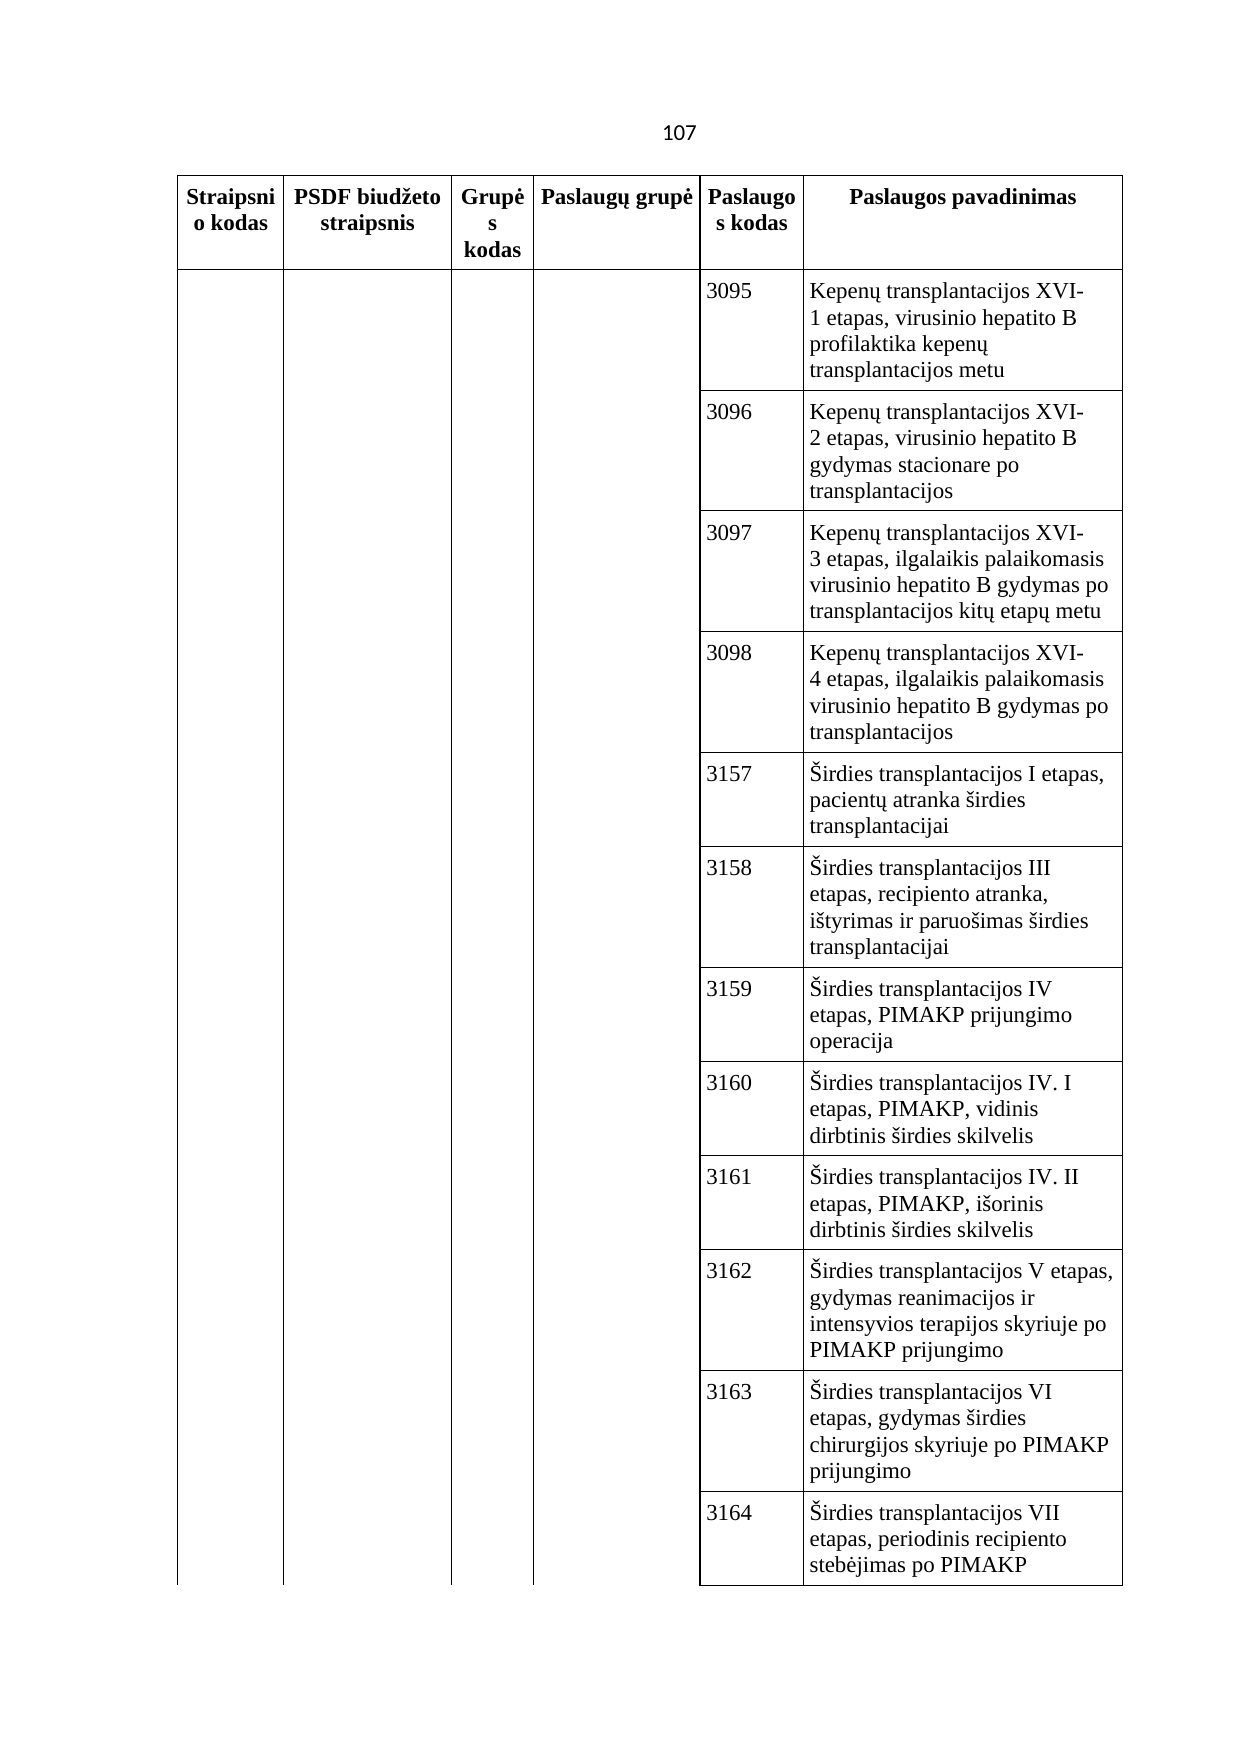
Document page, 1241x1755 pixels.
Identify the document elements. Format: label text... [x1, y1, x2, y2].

table_cell [534, 270, 699, 390]
table_cell Kepenų transplantacijos XVI-1 etapas, virusinio hepatito B profilaktika kepenų transplantacijos metu [804, 270, 1122, 390]
table_cell Širdies transplantacijos VI etapas, gydymas širdies chirurgijos skyriuje po PIMAKP prijungimo [804, 1371, 1122, 1491]
table_cell Širdies transplantacijos VII etapas, periodinis recipiento stebėjimas po PIMAKP [804, 1492, 1122, 1585]
table_cell [534, 752, 699, 846]
table_cell Širdies transplantacijos III etapas, recipiento atranka, ištyrimas ir paruošimas širdies transplantacijai [804, 847, 1122, 967]
table_cell Širdies transplantacijos V etapas, gydymas reanimacijos ir intensyvios terapijos skyriuje po PIMAKP prijungimo [804, 1250, 1122, 1370]
table_cell [178, 1061, 283, 1155]
table_cell [452, 967, 533, 1061]
table_cell [534, 1491, 699, 1585]
table_cell [534, 846, 699, 967]
table_cell [534, 1155, 699, 1249]
table_cell [534, 1370, 699, 1491]
table_cell [178, 1491, 283, 1585]
table_cell [178, 510, 283, 631]
table_cell 3161 [701, 1156, 803, 1249]
table_header Paslaugų grupė [534, 176, 699, 269]
table_cell [284, 967, 451, 1061]
table_cell 3160 [701, 1062, 803, 1155]
table_cell [284, 631, 451, 752]
table_cell [284, 510, 451, 631]
table_cell [284, 1491, 451, 1585]
table_cell 3158 [701, 847, 803, 967]
table_cell [178, 1249, 283, 1370]
table_header Grupės kodas [452, 176, 533, 269]
table_cell [284, 1061, 451, 1155]
table_cell [284, 752, 451, 846]
table_cell Širdies transplantacijos IV etapas, PIMAKP prijungimo operacija [804, 968, 1122, 1061]
table_cell [284, 846, 451, 967]
table_cell [178, 1155, 283, 1249]
table_cell [452, 1061, 533, 1155]
table_cell [452, 1249, 533, 1370]
table_cell [178, 846, 283, 967]
table_cell Širdies transplantacijos I etapas, pacientų atranka širdies transplantacijai [804, 753, 1122, 846]
table_cell [452, 1491, 533, 1585]
table_cell [452, 846, 533, 967]
table_cell [284, 1155, 451, 1249]
table_cell Širdies transplantacijos IV. I etapas, PIMAKP, vidinis dirbtinis širdies skilvelis [804, 1062, 1122, 1155]
table_cell [284, 390, 451, 510]
table_cell Kepenų transplantacijos XVI-2 etapas, virusinio hepatito B gydymas stacionare po transplantacijos [804, 391, 1122, 510]
table_cell [178, 967, 283, 1061]
table_cell [452, 270, 533, 390]
table_cell [534, 390, 699, 510]
table_cell 3095 [701, 270, 803, 390]
table_cell 3096 [701, 391, 803, 510]
table_cell [534, 631, 699, 752]
table_cell [178, 1370, 283, 1491]
table_cell [452, 631, 533, 752]
table_header Paslaugos pavadinimas [804, 176, 1122, 269]
table_cell 3163 [701, 1371, 803, 1491]
table_cell Kepenų transplantacijos XVI-3 etapas, ilgalaikis palaikomasis virusinio hepatito B gydymas po transplantacijos kitų etapų metu [804, 511, 1122, 631]
table_cell Kepenų transplantacijos XVI-4 etapas, ilgalaikis palaikomasis virusinio hepatito B gydymas po transplantacijos [804, 632, 1122, 752]
table_cell 3157 [701, 753, 803, 846]
table_cell [178, 390, 283, 510]
table_cell [178, 631, 283, 752]
table_cell [534, 1249, 699, 1370]
table_cell [534, 510, 699, 631]
table_cell [284, 1370, 451, 1491]
table_cell [284, 1249, 451, 1370]
table_cell 3164 [701, 1492, 803, 1585]
table_header Straipsnio kodas [178, 176, 283, 269]
table_cell [452, 1370, 533, 1491]
table_cell [178, 752, 283, 846]
table_cell 3162 [701, 1250, 803, 1370]
table_cell [534, 1061, 699, 1155]
table_header Paslaugos kodas [701, 176, 803, 269]
table_cell 3098 [701, 632, 803, 752]
table_cell [284, 270, 451, 390]
table_cell [178, 270, 283, 390]
table_cell Širdies transplantacijos IV. II etapas, PIMAKP, išorinis dirbtinis širdies skilvelis [804, 1156, 1122, 1249]
table_cell 3097 [701, 511, 803, 631]
table_cell [452, 1155, 533, 1249]
table_cell [452, 390, 533, 510]
table_cell [452, 752, 533, 846]
table_cell [452, 510, 533, 631]
table_cell [534, 967, 699, 1061]
table_cell 3159 [701, 968, 803, 1061]
table_header PSDF biudžeto straipsnis [284, 176, 451, 269]
